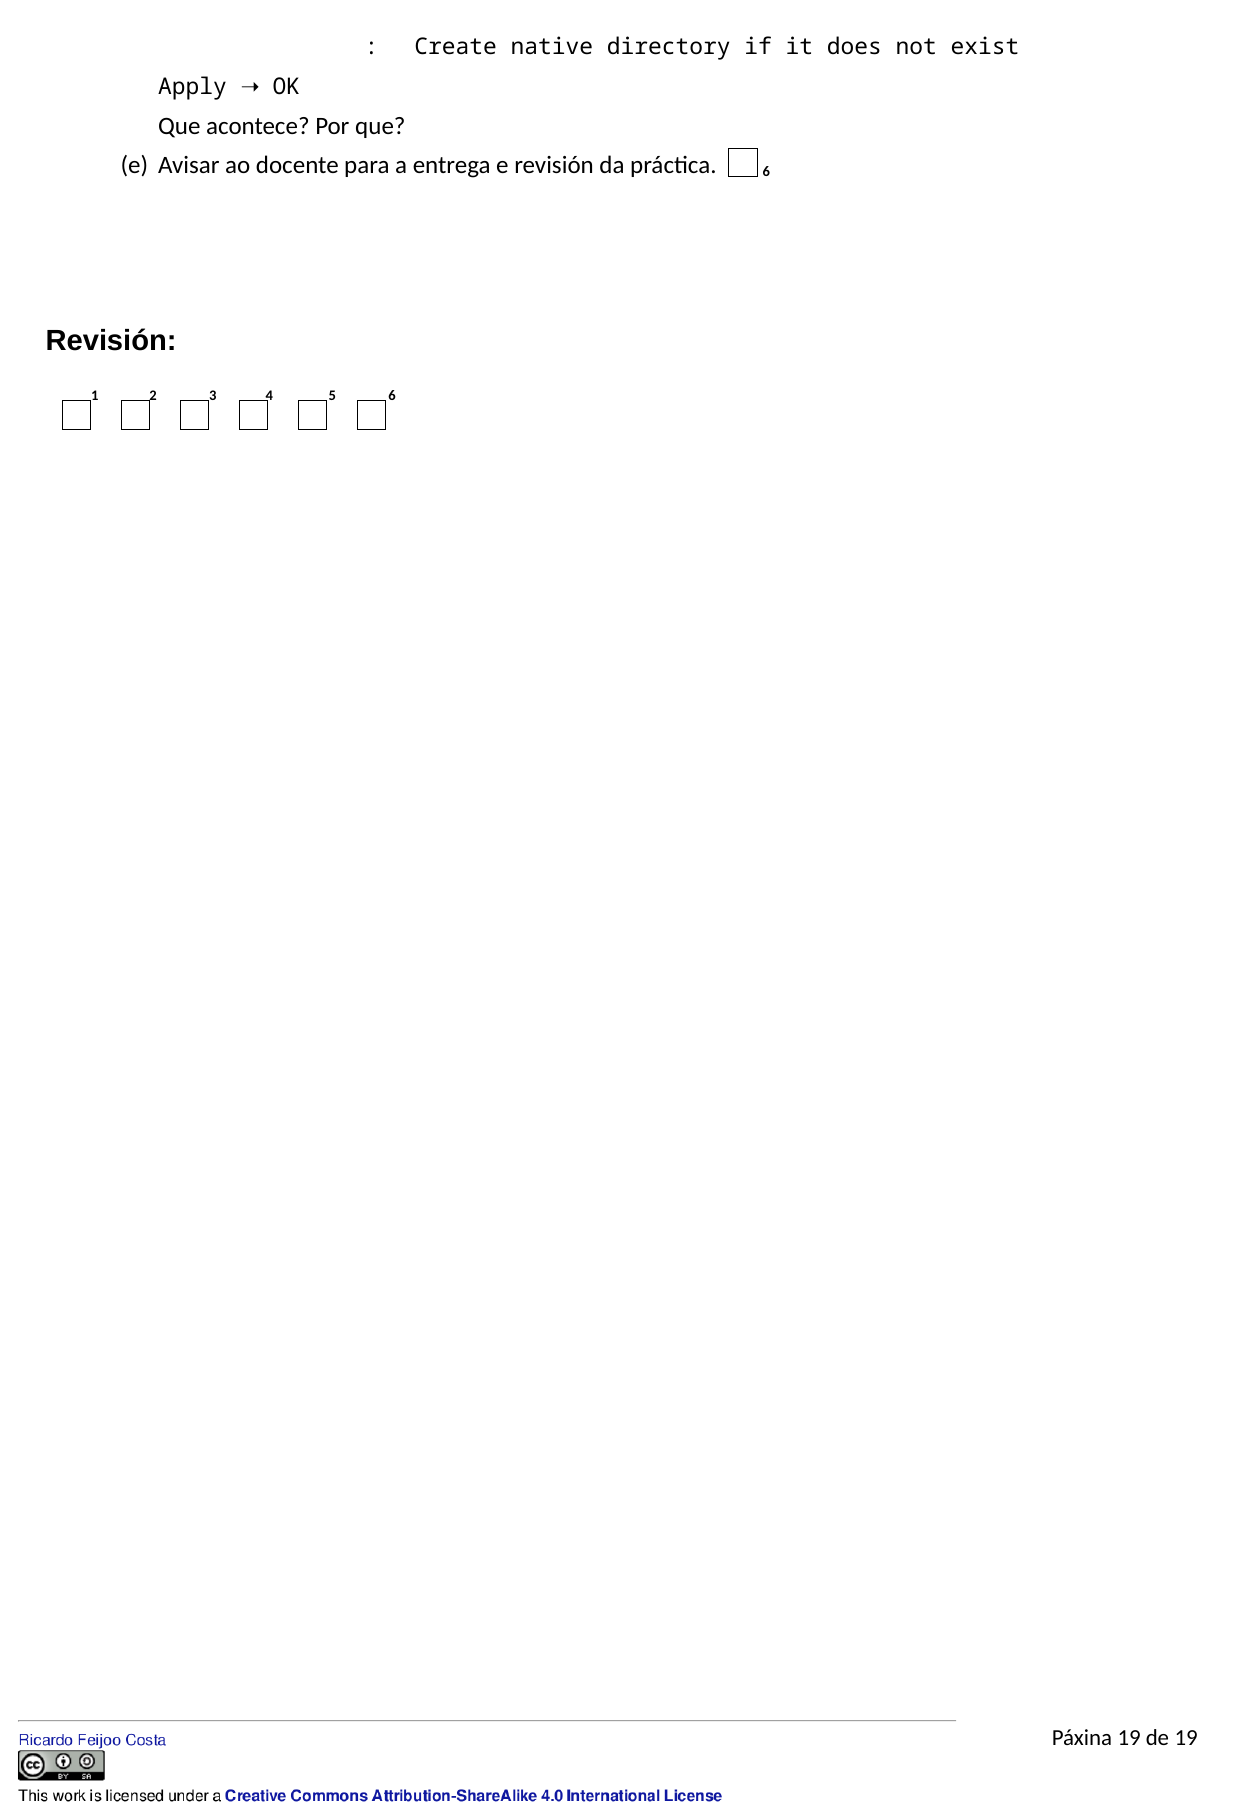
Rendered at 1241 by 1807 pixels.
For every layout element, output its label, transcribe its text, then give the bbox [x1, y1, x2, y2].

subtitle Revisión: [45, 322, 1197, 356]
text 1 2 3 4 5 6 [45, 373, 1197, 404]
list : Create native directory if it does not exist [329, 30, 1197, 61]
list Avisar ao docente para a entrega e revisión da práctica. 6 [120, 149, 1197, 180]
picture [8, 1715, 957, 1806]
list Apply ➝ OK [120, 70, 1197, 101]
list Que acontece? Por que? [120, 110, 1197, 140]
